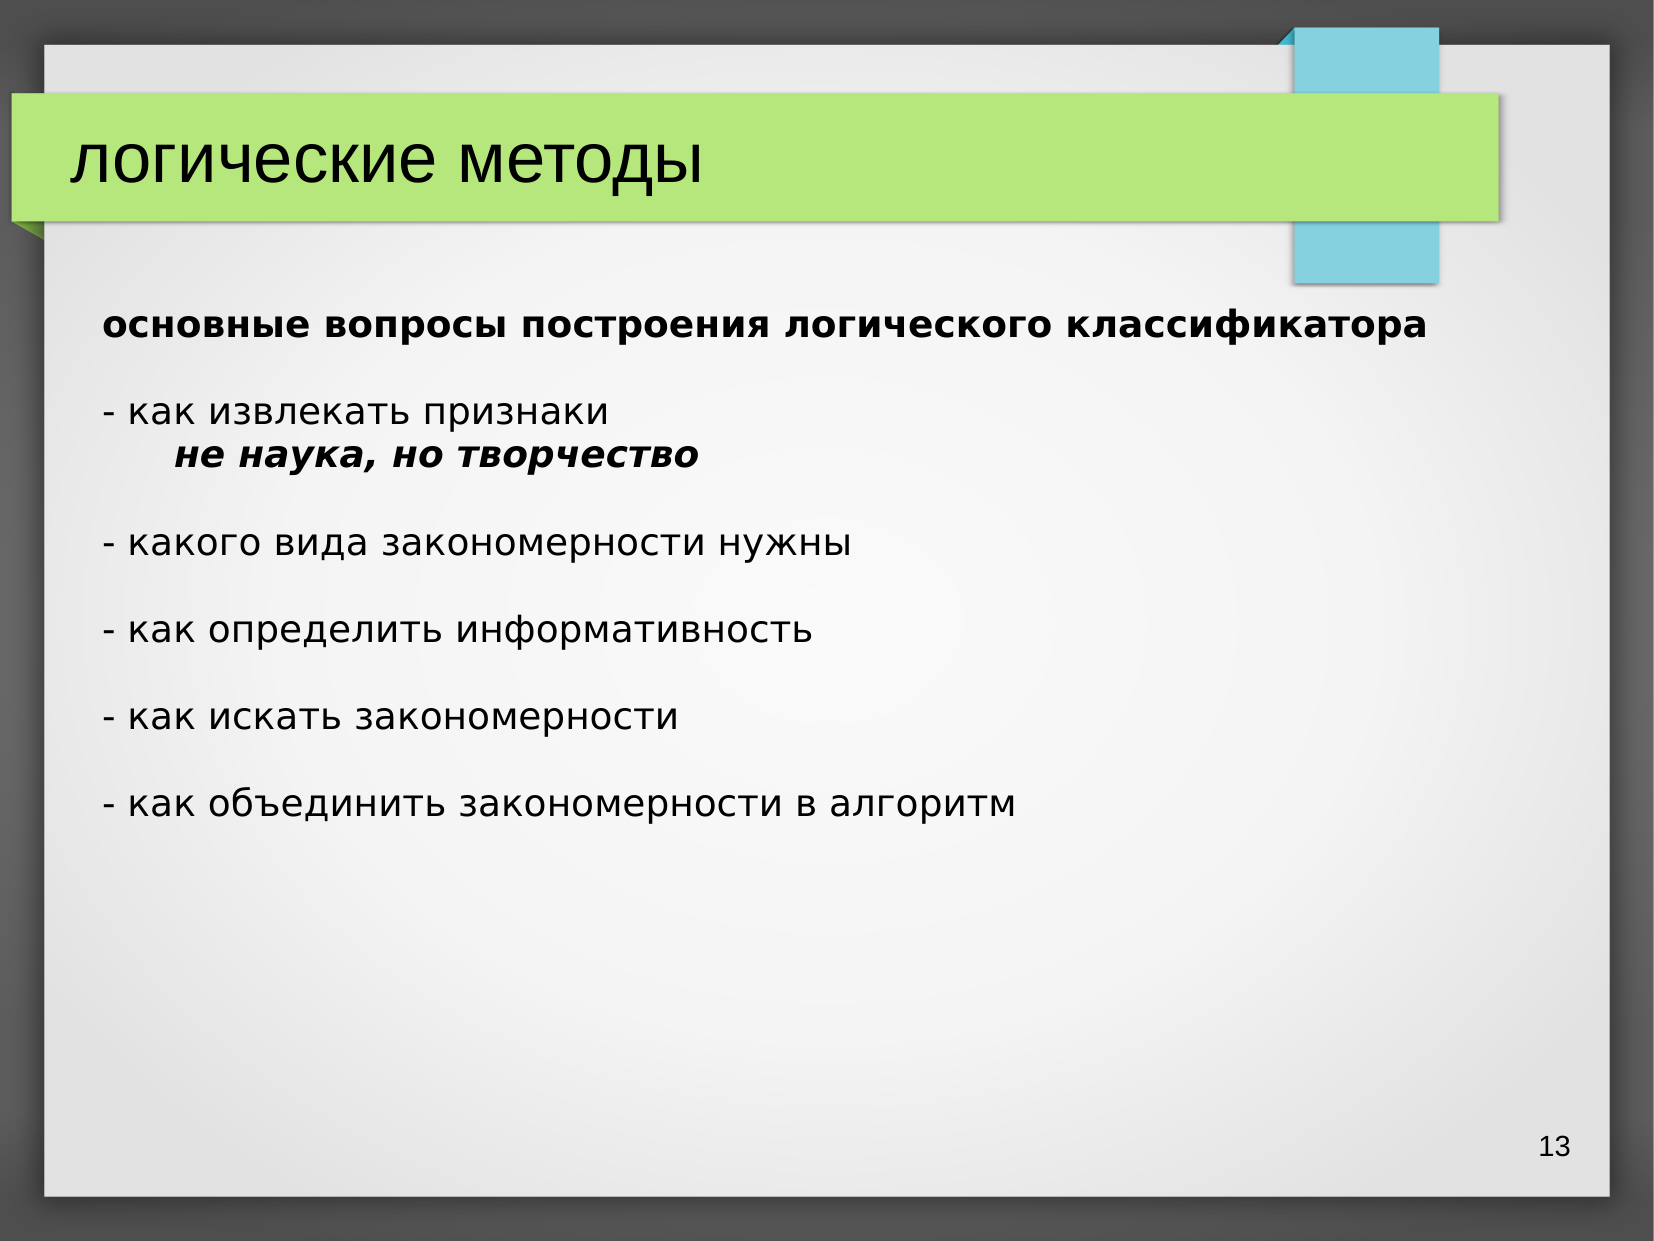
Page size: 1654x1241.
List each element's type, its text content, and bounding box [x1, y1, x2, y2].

picture [0, 0, 1654, 1241]
text_box основные вопросы построения логического классификатора - как извлекать признаки не наука, но творчество - какого вида закономерности нужны - как определить информативность - как искать закономерности - как объединить закономерности в алгоритм [87, 295, 1453, 833]
title логические методы [70, 118, 1205, 199]
